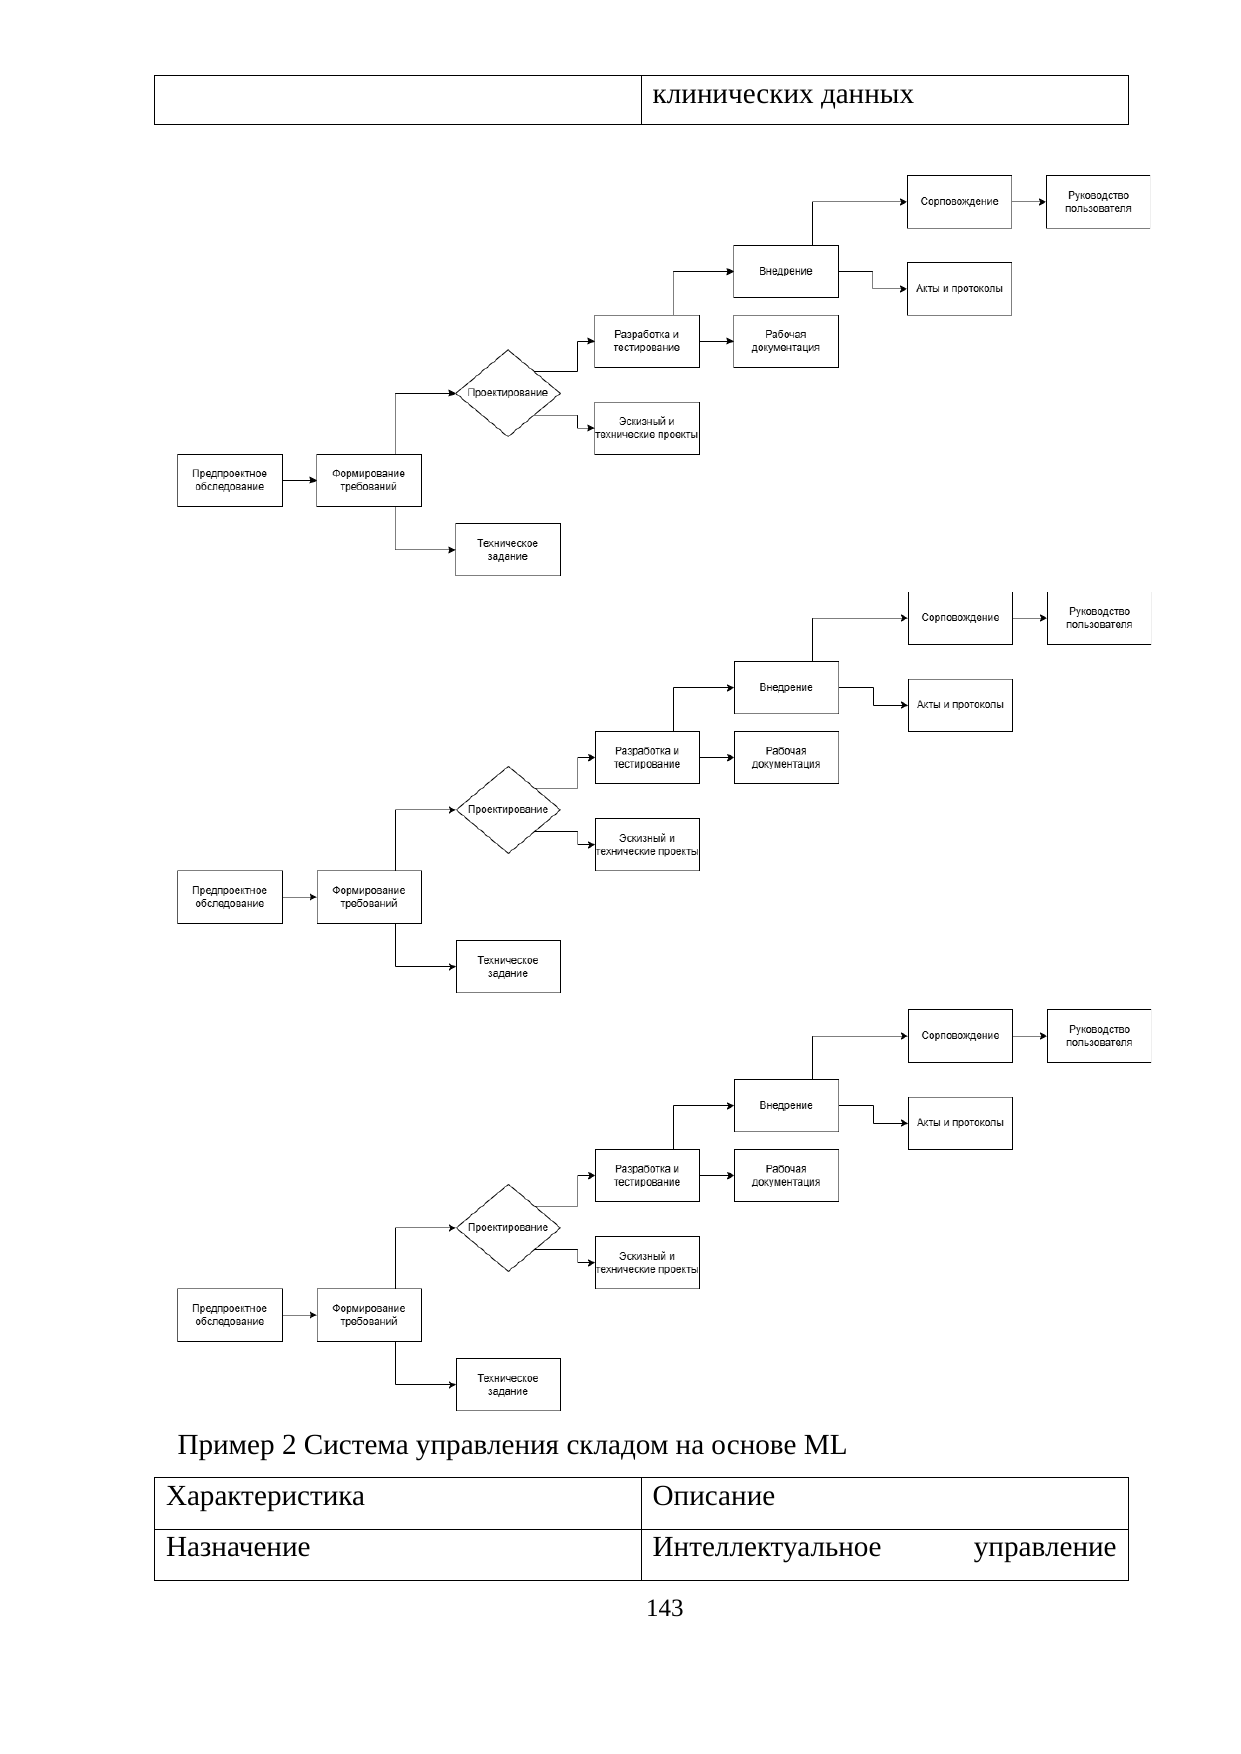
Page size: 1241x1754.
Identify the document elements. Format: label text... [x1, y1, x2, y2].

text Пример 2 Система управления складом на основе ML [177, 1411, 1152, 1461]
table_header Характеристика [155, 1478, 641, 1528]
table_header Описание [642, 1478, 1128, 1528]
table_cell клинических данных [642, 76, 1128, 124]
table_cell Интеллектуальное управление [642, 1530, 1128, 1580]
text [177, 993, 1152, 1009]
table_cell [155, 76, 641, 124]
table_cell Назначение [155, 1530, 641, 1580]
text [177, 175, 1152, 592]
